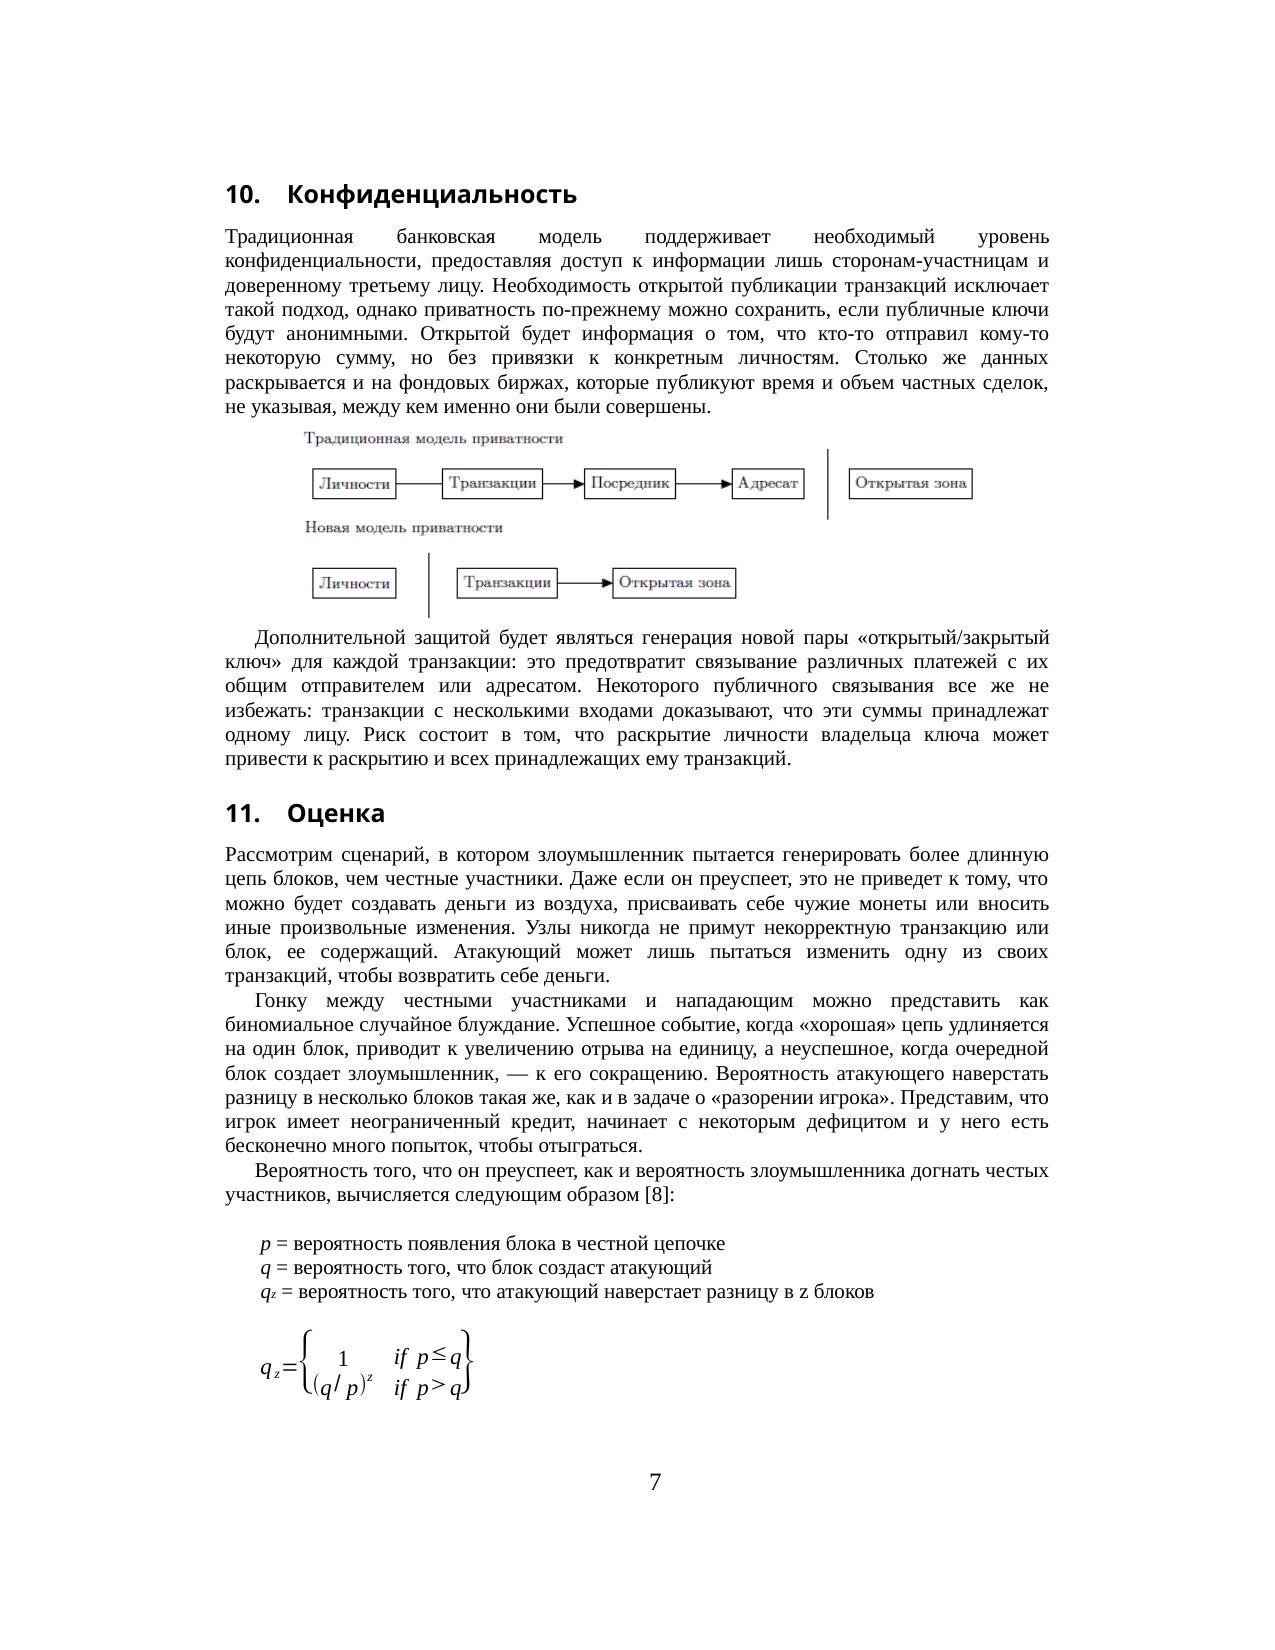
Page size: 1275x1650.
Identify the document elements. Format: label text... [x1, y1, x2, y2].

text qz = вероятность того, что атакующий наверстает разницу в z блоков [260, 1279, 1050, 1303]
text Дополнительной защитой будет являться генерация новой пары «открытый/закрытый ключ» для каждой транзакции: это предотвратит связывание различных платежей с их общим отправителем или адресатом. Некоторого публичного связывания все же не избежать: транзакции с несколькими входами доказывают, что эти суммы принадлежат одному лицу. Риск состоит в том, что раскрытие личности владельца ключа может привести к раскрытию и всех принадлежащих ему транзакций. [225, 418, 1050, 770]
subtitle 11. Оценка [225, 795, 1050, 829]
text p = вероятность появления блока в честной цепочке [260, 1230, 1050, 1254]
subtitle 10. Конфиденциальность [225, 177, 1050, 211]
picture [284, 417, 991, 625]
text Вероятность того, что он преуспеет, как и вероятность злоумышленника догнать честых участников, вычисляется следующим образом [8]: [225, 1157, 1050, 1206]
text q = вероятность того, что блок создаст атакующий [260, 1254, 1050, 1279]
text Рассмотрим сценарий, в котором злоумышленник пытается генерировать более длинную цепь блоков, чем честные участники. Даже если он преуспеет, это не приведет к тому, что можно будет создавать деньги из воздуха, присваивать себе чужие монеты или вносить иные произвольные изменения. Узлы никогда не примут некорректную транзакцию или блок, ее содержащий. Атакующий может лишь пытаться изменить одну из своих транзакций, чтобы возвратить себе деньги. [225, 842, 1050, 987]
text Традиционная банковская модель поддерживает необходимый уровень конфиденциальности, предоставляя доступ к информации лишь сторонам-участницам и доверенному третьему лицу. Необходимость открытой публикации транзакций исключает такой подход, однако приватность по-прежнему можно сохранить, если публичные ключи будут анонимными. Открытой будет информация о том, что кто-то отправил кому-то некоторую сумму, но без привязки к конкретным личностям. Столько же данных раскрывается и на фондовых биржах, которые публикуют время и объем частных сделок, не указывая, между кем именно они были совершены. [225, 224, 1050, 418]
text Гонку между честными участниками и нападающим можно представить как биномиальное случайное блуждание. Успешное событие, когда «хорошая» цепь удлиняется на один блок, приводит к увеличению отрыва на единицу, а неуспешное, когда очередной блок создает злоумышленник, — к его сокращению. Вероятность атакующего наверстать разницу в несколько блоков такая же, как и в задаче о «разорении игрока». Представим, что игрок имеет неограниченный кредит, начинает с некоторым дефицитом и у него есть бесконечно много попыток, чтобы отыграться. [225, 987, 1050, 1157]
